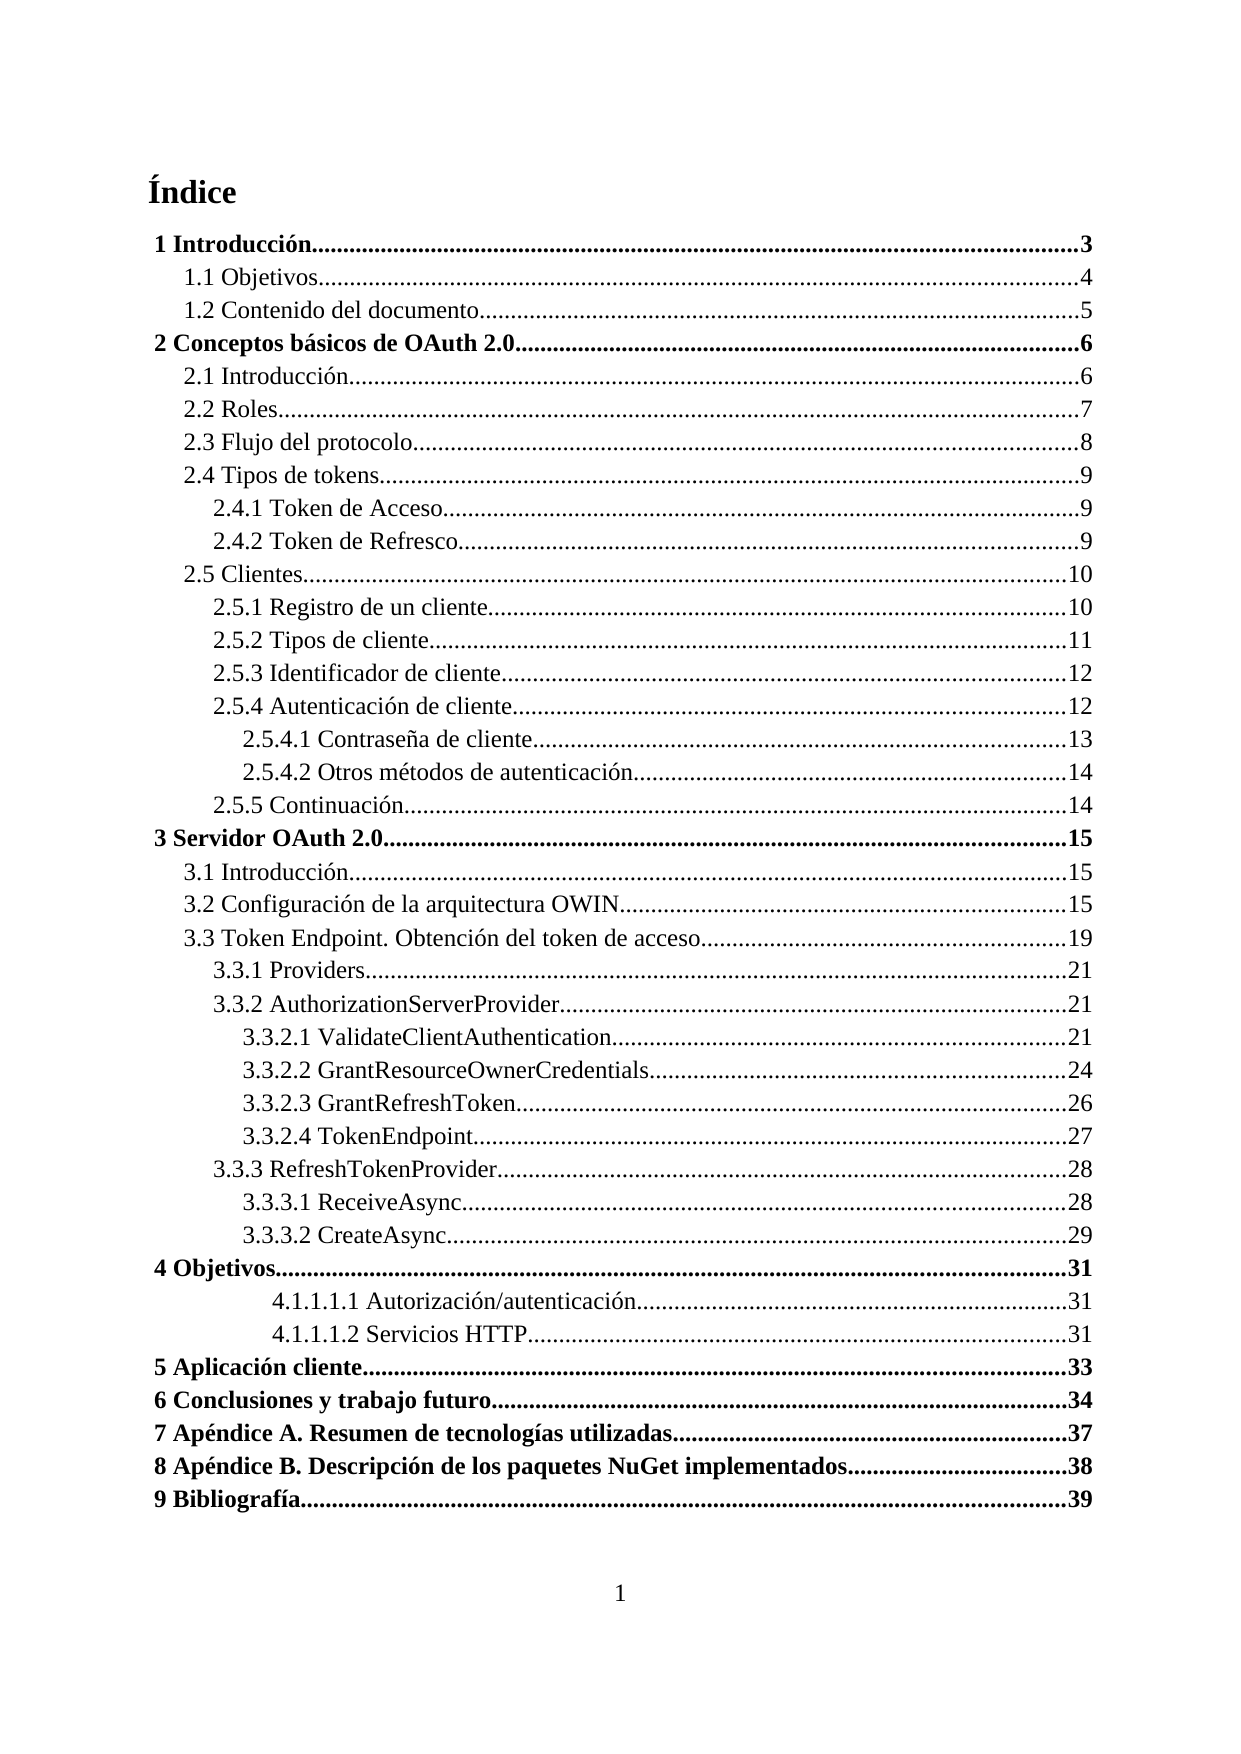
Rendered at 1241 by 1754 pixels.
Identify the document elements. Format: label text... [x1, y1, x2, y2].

text 2.1 Introducción 6 [177, 361, 1093, 390]
text 1.1 Objetivos 4 [177, 262, 1093, 291]
text 3.3.2.4 TokenEndpoint 27 [236, 1121, 1093, 1149]
text 6 Conclusiones y trabajo futuro 34 [148, 1385, 1093, 1414]
text 3.3.2 AuthorizationServerProvider 21 [207, 989, 1093, 1017]
text 2.4.2 Token de Refresco 9 [207, 526, 1093, 555]
text 3.3 Token Endpoint. Obtención del token de acceso 19 [177, 923, 1093, 951]
text 2.5.1 Registro de un cliente 10 [207, 592, 1093, 621]
text 2.5.2 Tipos de cliente 11 [207, 625, 1093, 654]
text 3.3.2.1 ValidateClientAuthentication 21 [236, 1022, 1093, 1050]
text 2.5 Clientes 10 [177, 559, 1093, 588]
text 4.1.1.1.1 Autorización/autenticación 31 [266, 1286, 1093, 1314]
text 7 Apéndice A. Resumen de tecnologías utilizadas 37 [148, 1418, 1093, 1447]
text 1 Introducción 3 [148, 229, 1093, 258]
text 3.3.1 Providers 21 [207, 956, 1093, 984]
text 3.3.3.2 CreateAsync 29 [236, 1220, 1093, 1248]
text 2.5.5 Continuación 14 [207, 791, 1093, 819]
text 2.2 Roles 7 [177, 394, 1093, 423]
text 2.5.4.1 Contraseña de cliente 13 [236, 724, 1093, 753]
text 2.5.3 Identificador de cliente 12 [207, 658, 1093, 687]
text 3.3.2.2 GrantResourceOwnerCredentials 24 [236, 1055, 1093, 1083]
subtitle Índice [148, 173, 1093, 211]
text 5 Aplicación cliente 33 [148, 1352, 1093, 1381]
text 1.2 Contenido del documento 5 [177, 295, 1093, 324]
text 2 Conceptos básicos de OAuth 2.0 6 [148, 328, 1093, 357]
text 3 Servidor OAuth 2.0 15 [148, 823, 1093, 852]
text 2.4.1 Token de Acceso 9 [207, 493, 1093, 522]
text 3.3.2.3 GrantRefreshToken 26 [236, 1088, 1093, 1116]
text 3.3.3 RefreshTokenProvider 28 [207, 1154, 1093, 1182]
text 2.5.4 Autenticación de cliente 12 [207, 691, 1093, 720]
text 3.3.3.1 ReceiveAsync 28 [236, 1187, 1093, 1216]
text 9 Bibliografía 39 [148, 1484, 1093, 1513]
text 4 Objetivos 31 [148, 1253, 1093, 1282]
text 4.1.1.1.2 Servicios HTTP 31 [266, 1319, 1093, 1348]
text 2.3 Flujo del protocolo 8 [177, 427, 1093, 456]
text 2.5.4.2 Otros métodos de autenticación 14 [236, 757, 1093, 786]
text 3.1 Introducción 15 [177, 857, 1093, 885]
text 2.4 Tipos de tokens 9 [177, 460, 1093, 489]
text 8 Apéndice B. Descripción de los paquetes NuGet implementados 38 [148, 1451, 1093, 1480]
text 3.2 Configuración de la arquitectura OWIN 15 [177, 889, 1093, 918]
